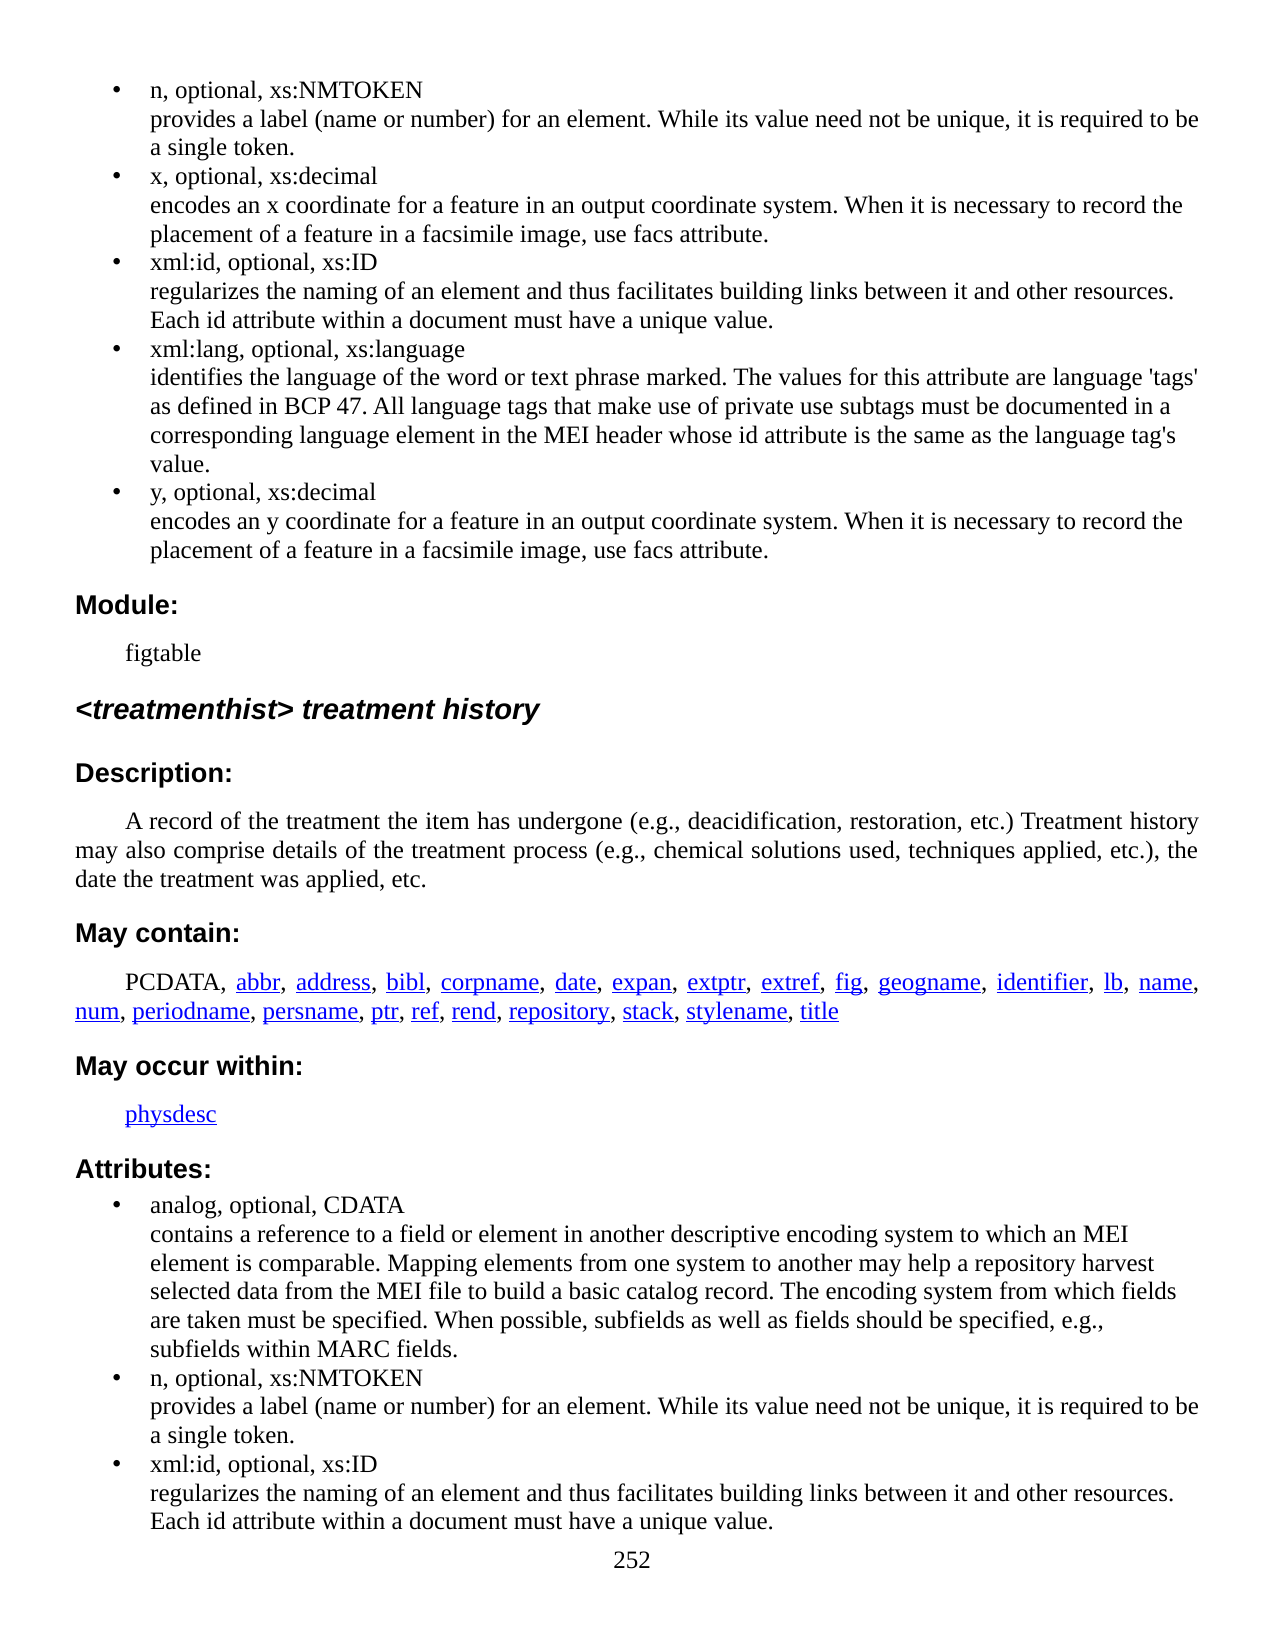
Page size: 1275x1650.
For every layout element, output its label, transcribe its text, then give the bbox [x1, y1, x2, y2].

subtitle May contain: [75, 917, 1200, 949]
list xml:id, optional, xs:ID regularizes the naming of an element and thus facilitates building links between it and other resources. Each id attribute within a document must have a unique value. [112, 247, 1200, 334]
subtitle Module: [75, 589, 1200, 620]
text PCDATA, abbr, address, bibl, corpname, date, expan, extptr, extref, fig, geogname, identifier, lb, name, num, periodname, persname, ptr, ref, rend, repository, stack, stylename, title [75, 967, 1200, 1024]
subtitle May occur within: [75, 1049, 1200, 1081]
subtitle Attributes: [75, 1153, 1200, 1184]
list n, optional, xs:NMTOKEN provides a label (name or number) for an element. While its value need not be unique, it is required to be a single token. [112, 75, 1200, 161]
list analog, optional, CDATA contains a reference to a field or element in another descriptive encoding system to which an MEI element is comparable. Mapping elements from one system to another may help a repository harvest selected data from the MEI file to build a basic catalog record. The encoding system from which fields are taken must be specified. When possible, subfields as well as fields should be specified, e.g., subfields within MARC fields. [112, 1190, 1200, 1363]
list xml:id, optional, xs:ID regularizes the naming of an element and thus facilitates building links between it and other resources. Each id attribute within a document must have a unique value. [112, 1449, 1200, 1535]
text figtable [75, 638, 1200, 667]
text physdesc [75, 1099, 1200, 1128]
subtitle <treatmenthist> treatment history [75, 692, 1200, 726]
list x, optional, xs:decimal encodes an x coordinate for a feature in an output coordinate system. When it is necessary to record the placement of a feature in a facsimile image, use facs attribute. [112, 161, 1200, 247]
list y, optional, xs:decimal encodes an y coordinate for a feature in an output coordinate system. When it is necessary to record the placement of a feature in a facsimile image, use facs attribute. [112, 477, 1200, 564]
list n, optional, xs:NMTOKEN provides a label (name or number) for an element. While its value need not be unique, it is required to be a single token. [112, 1363, 1200, 1449]
list xml:lang, optional, xs:language identifies the language of the word or text phrase marked. The values for this attribute are language 'tags' as defined in BCP 47. All language tags that make use of private use subtags must be documented in a corresponding language element in the MEI header whose id attribute is the same as the language tag's value. [112, 334, 1200, 477]
subtitle Description: [75, 757, 1200, 788]
text A record of the treatment the item has undergone (e.g., deacidification, restoration, etc.) Treatment history may also comprise details of the treatment process (e.g., chemical solutions used, techniques applied, etc.), the date the treatment was applied, etc. [75, 806, 1200, 892]
